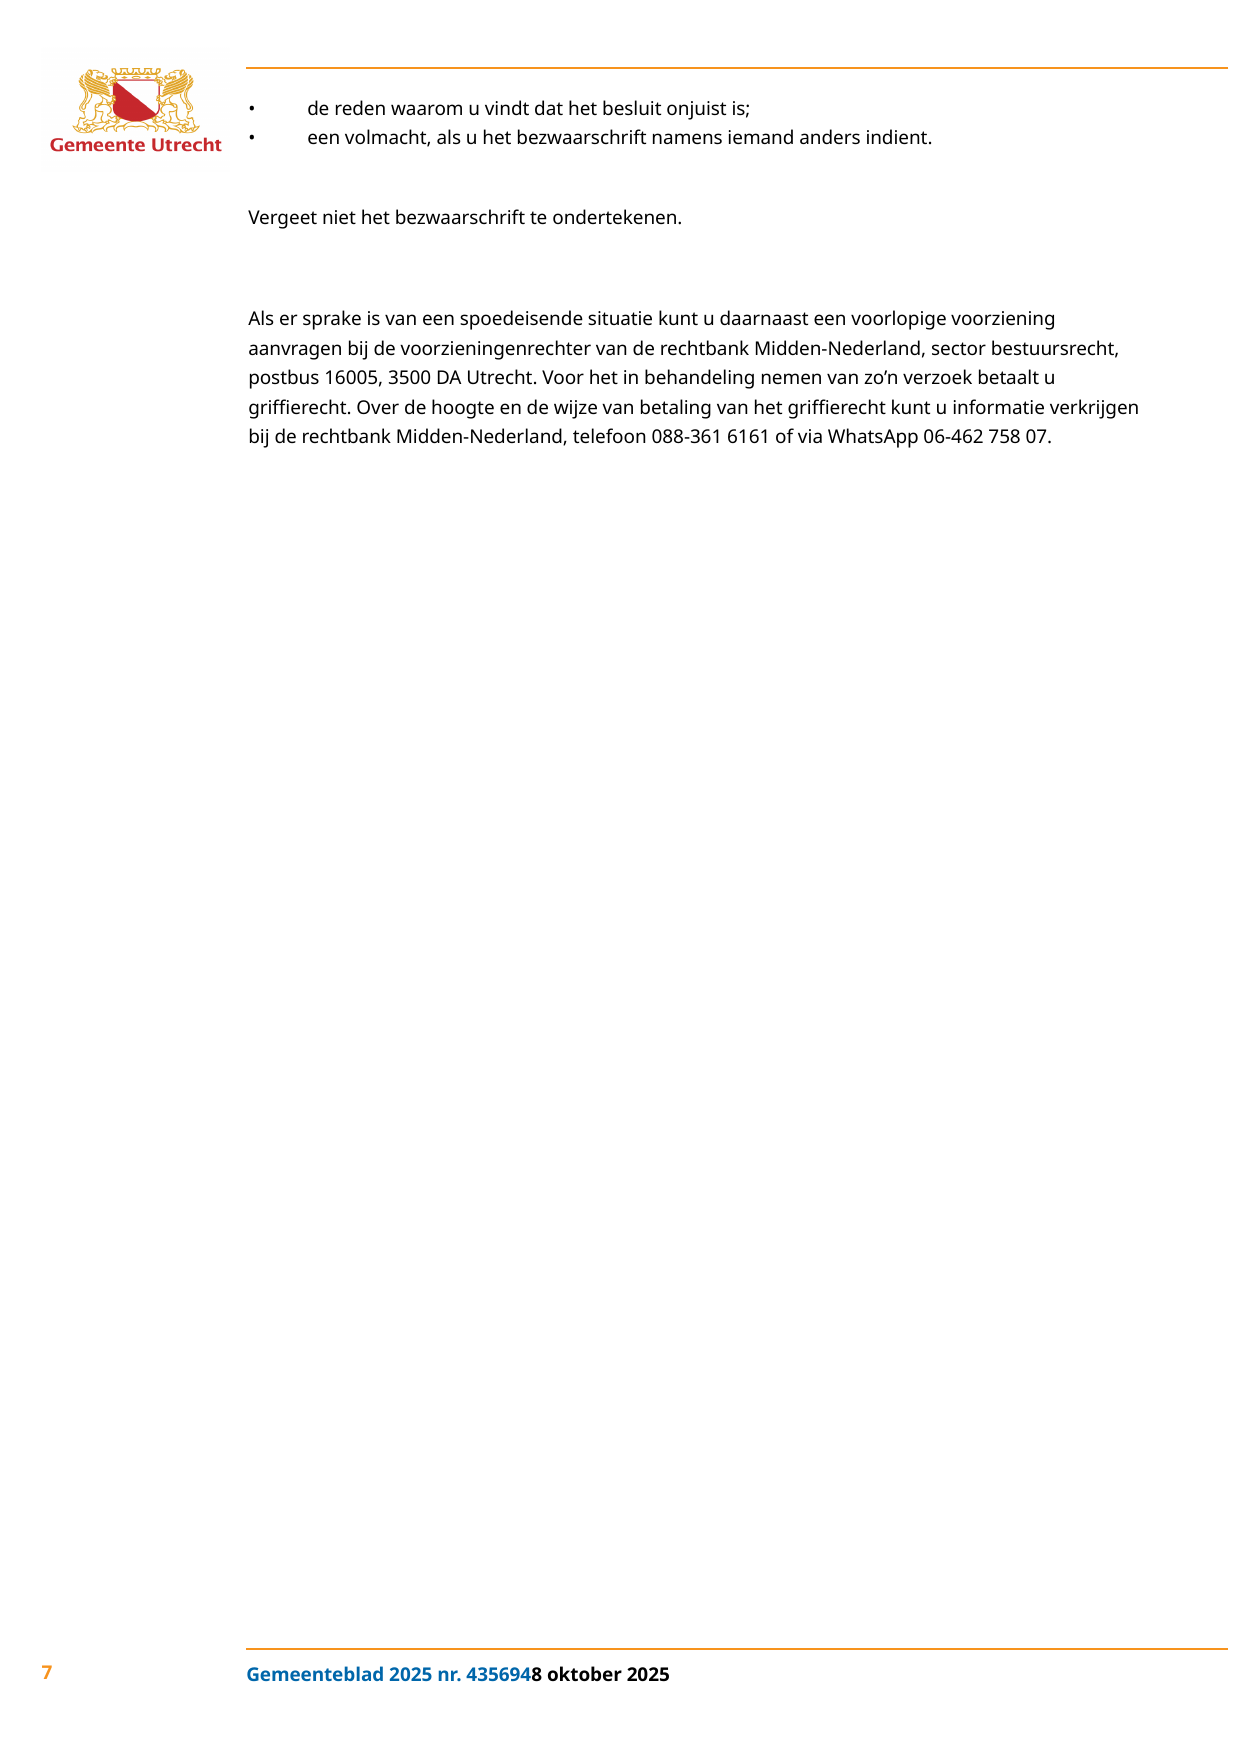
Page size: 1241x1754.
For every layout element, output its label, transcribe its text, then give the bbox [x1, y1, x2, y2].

list een volmacht, als u het bezwaarschrift namens iemand anders indient. [248, 124, 1152, 150]
text Als er sprake is van een spoedeisende situatie kunt u daarnaast een voorlopige voorziening aanvragen bij de voorzieningenrechter van de rechtbank Midden-Nederland, sector bestuursrecht, postbus 16005, 3500 DA Utrecht. Voor het in behandeling nemen van zo’n verzoek betaalt u griffierecht. Over de hoogte en de wijze van betaling van het griffierecht kunt u informatie verkrijgen bij de rechtbank Midden-Nederland, telefoon 088-361 6161 of via WhatsApp 06-462 758 07. [248, 305, 1152, 449]
picture [41, 47, 231, 172]
text Vergeet niet het bezwaarschrift te ondertekenen. [248, 204, 1152, 230]
list de reden waarom u vindt dat het besluit onjuist is; [248, 95, 1152, 121]
